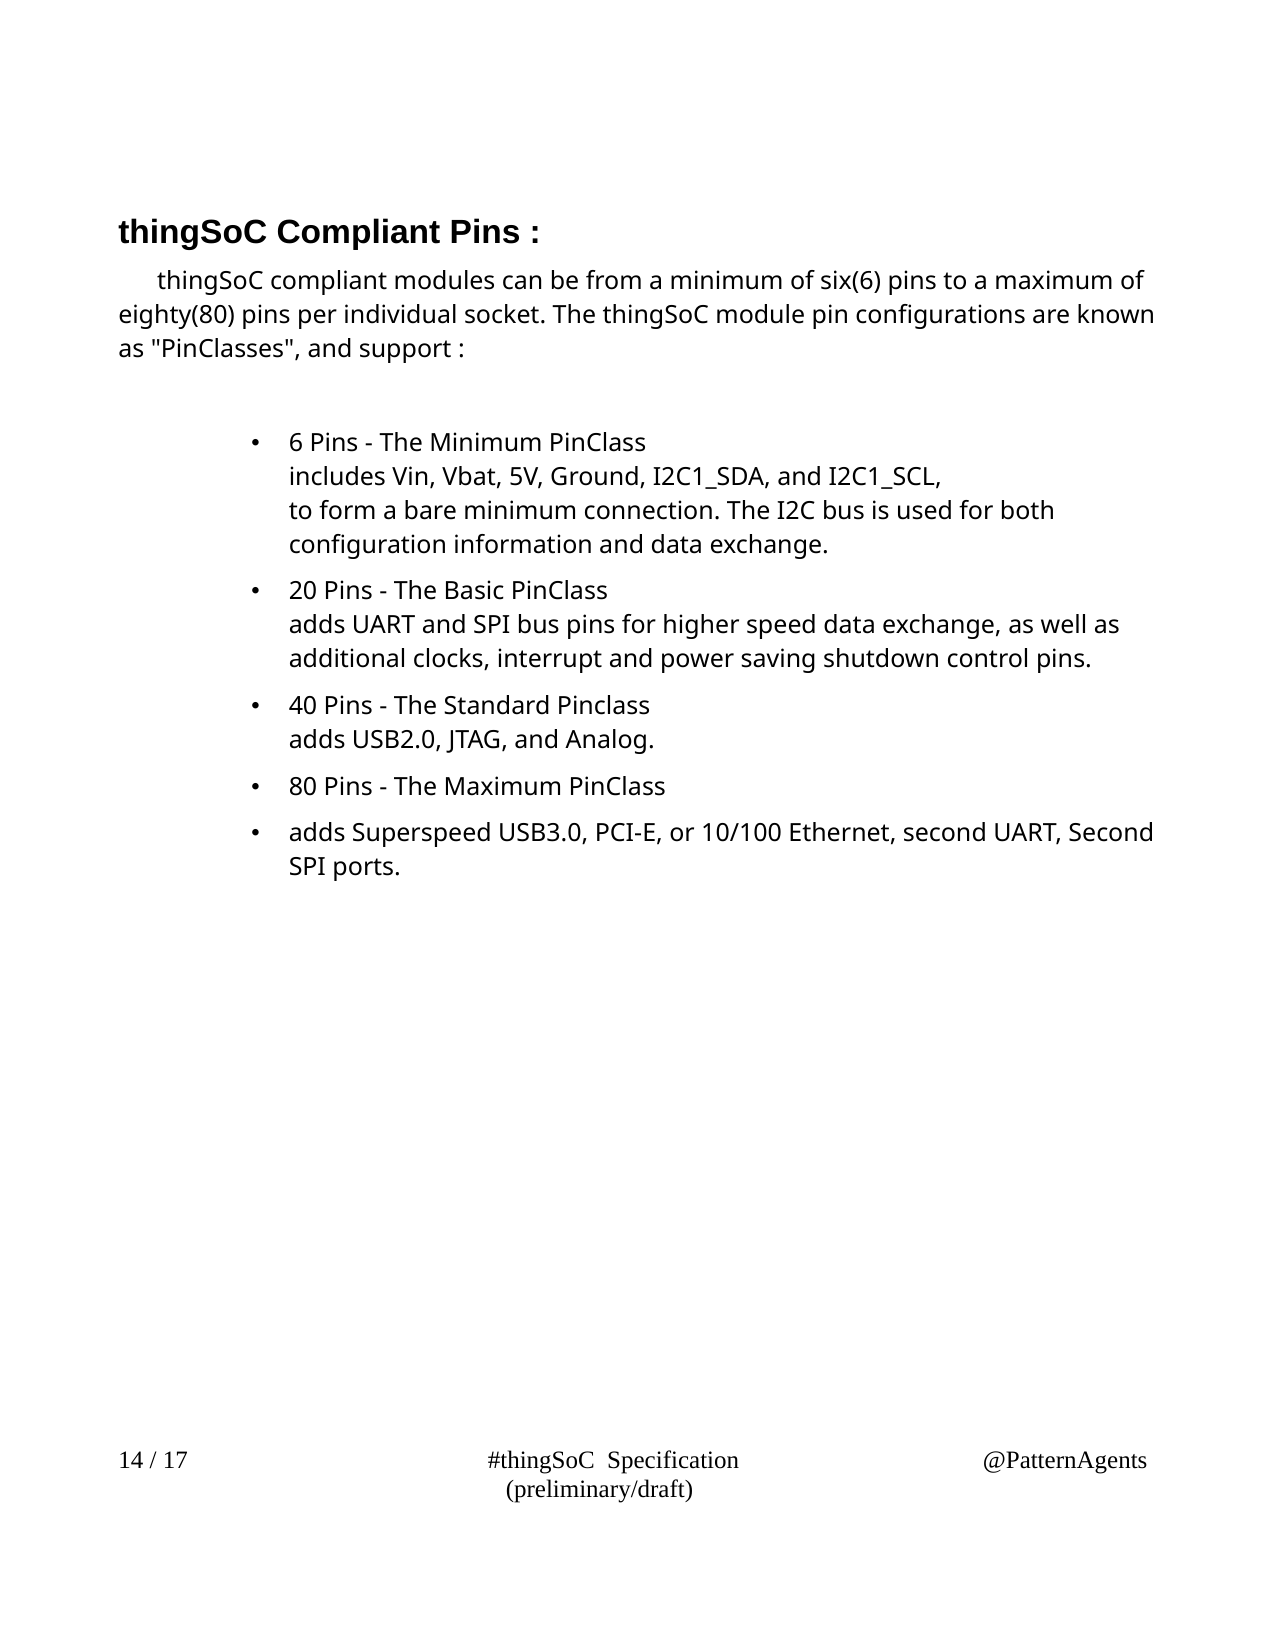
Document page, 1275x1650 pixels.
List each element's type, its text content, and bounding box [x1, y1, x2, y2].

list 80 Pins - The Maximum PinClass [251, 768, 1157, 802]
text thingSoC compliant modules can be from a minimum of six(6) pins to a maximum of eighty(80) pins per individual socket. The thingSoC module pin configurations are known as "PinClasses", and support : [118, 263, 1157, 365]
list adds Superspeed USB3.0, PCI-E, or 10/100 Ethernet, second UART, Second SPI ports. [251, 815, 1157, 883]
list 40 Pins - The Standard Pinclass adds USB2.0, JTAG, and Analog. [251, 688, 1157, 756]
list 20 Pins - The Basic PinClass adds UART and SPI bus pins for higher speed data exchange, as well as additional clocks, interrupt and power saving shutdown control pins. [251, 573, 1157, 675]
subtitle thingSoC Compliant Pins : [118, 212, 1157, 250]
list 6 Pins - The Minimum PinClass includes Vin, Vbat, 5V, Ground, I2C1_SDA, and I2C1_SCL, to form a bare minimum connection. The I2C bus is used for both configuration information and data exchange. [251, 424, 1157, 560]
